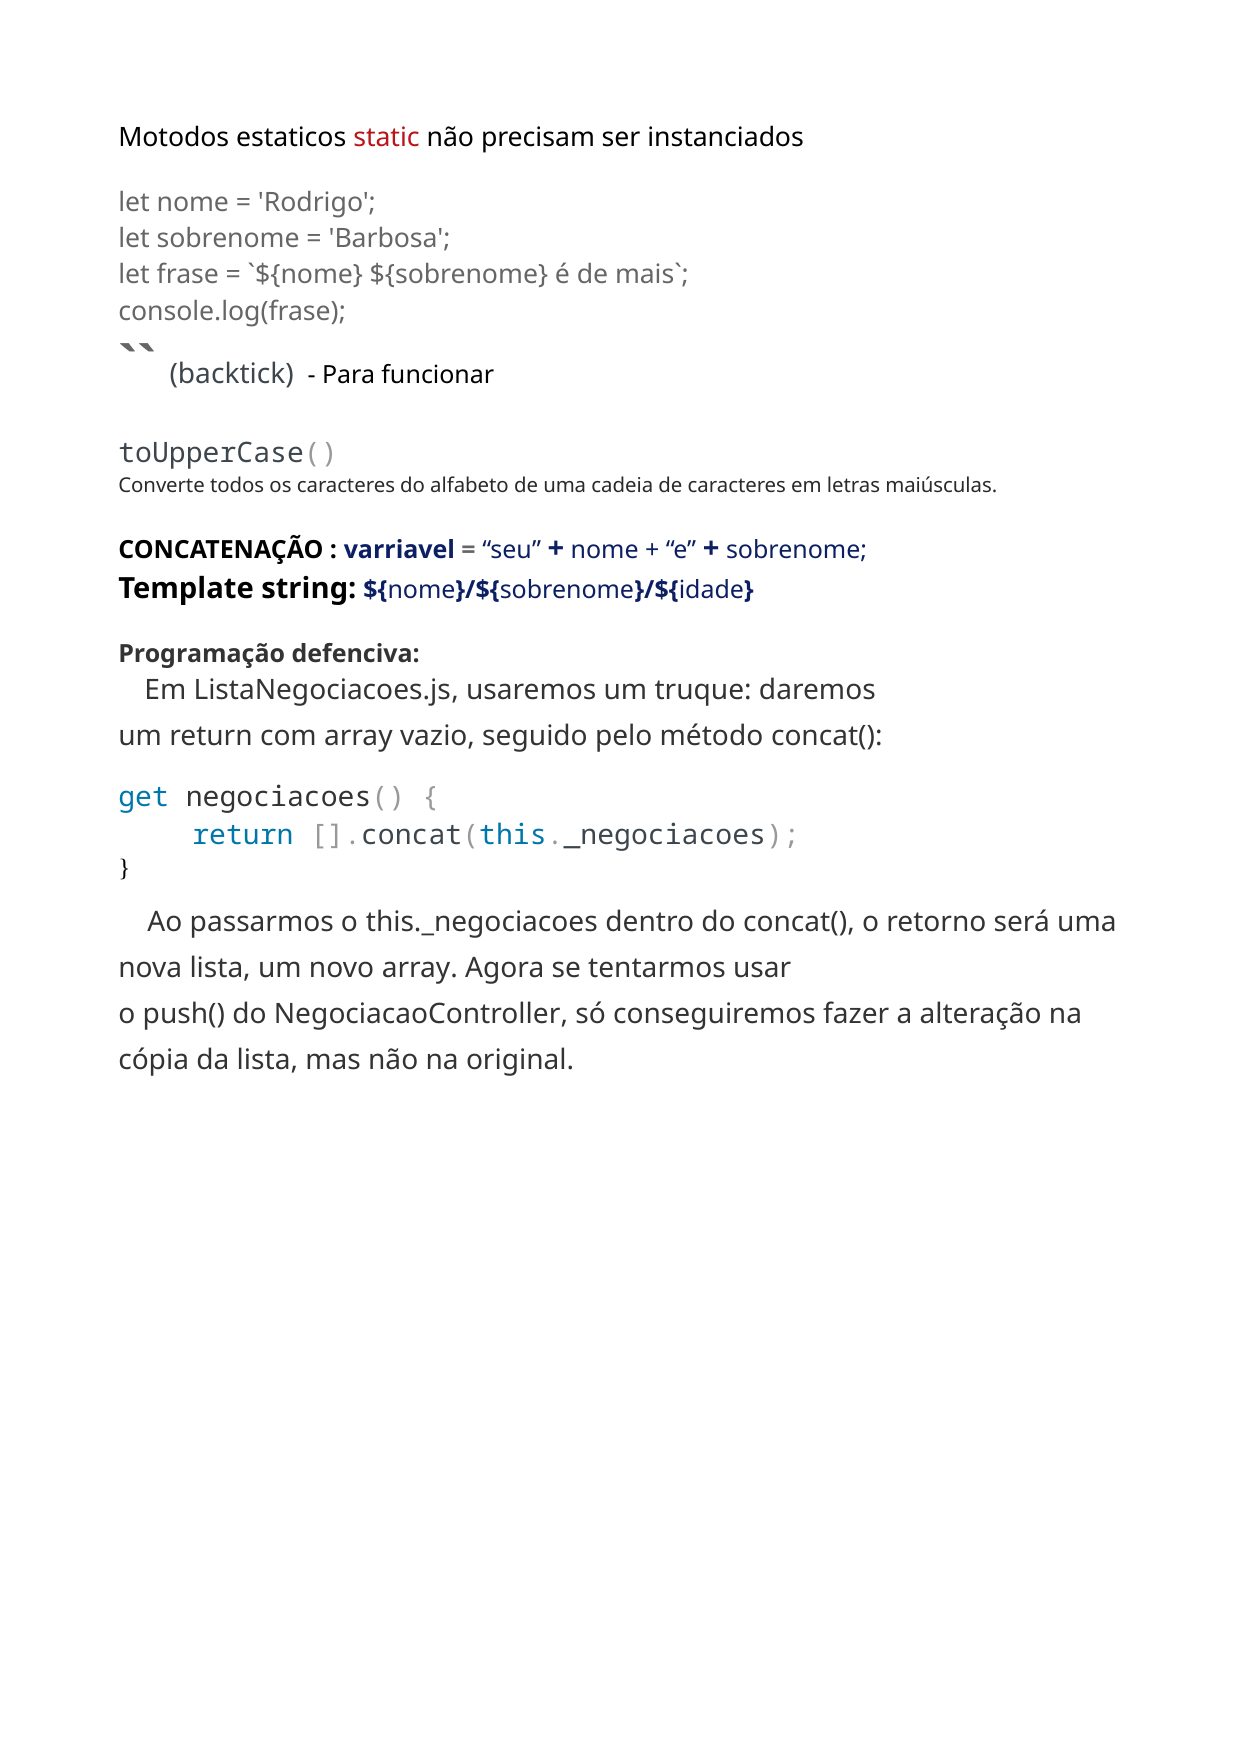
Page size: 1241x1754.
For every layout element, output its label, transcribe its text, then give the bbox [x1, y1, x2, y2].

text toUpperCase() [118, 433, 1122, 471]
text let frase = `${nome} ${sobrenome} é de mais`; [118, 255, 1122, 291]
text get negociacoes() { [118, 776, 1122, 814]
text let nome = 'Rodrigo'; [118, 183, 1122, 219]
text Template string: ${nome}/${sobrenome}/${idade} [118, 567, 1122, 607]
text `` (backtick) - Para funcionar [118, 328, 1122, 398]
text } [118, 853, 1122, 881]
text Converte todos os caracteres do alfabeto de uma cadeia de caracteres em letras maiúsculas. [118, 471, 1122, 499]
text CONCATENAÇÃO : varriavel = “seu” + nome + “e” + sobrenome; [118, 527, 1122, 567]
text Em ListaNegociacoes.js, usaremos um truque: daremos um return com array vazio, seguido pelo método concat(): [118, 669, 1122, 754]
text let sobrenome = 'Barbosa'; [118, 219, 1122, 255]
text console.log(frase); [118, 291, 1122, 328]
text Programação defenciva: [118, 636, 1122, 669]
text Ao passarmos o this._negociacoes dentro do concat(), o retorno será uma nova lista, um novo array. Agora se tentarmos usar o push() do NegociacaoController, só conseguiremos fazer a alteração na cópia da lista, mas não na original. [118, 902, 1122, 1078]
text return [].concat(this._negociacoes); [118, 814, 1122, 853]
text Motodos estaticos static não precisam ser instanciados [118, 118, 1122, 154]
